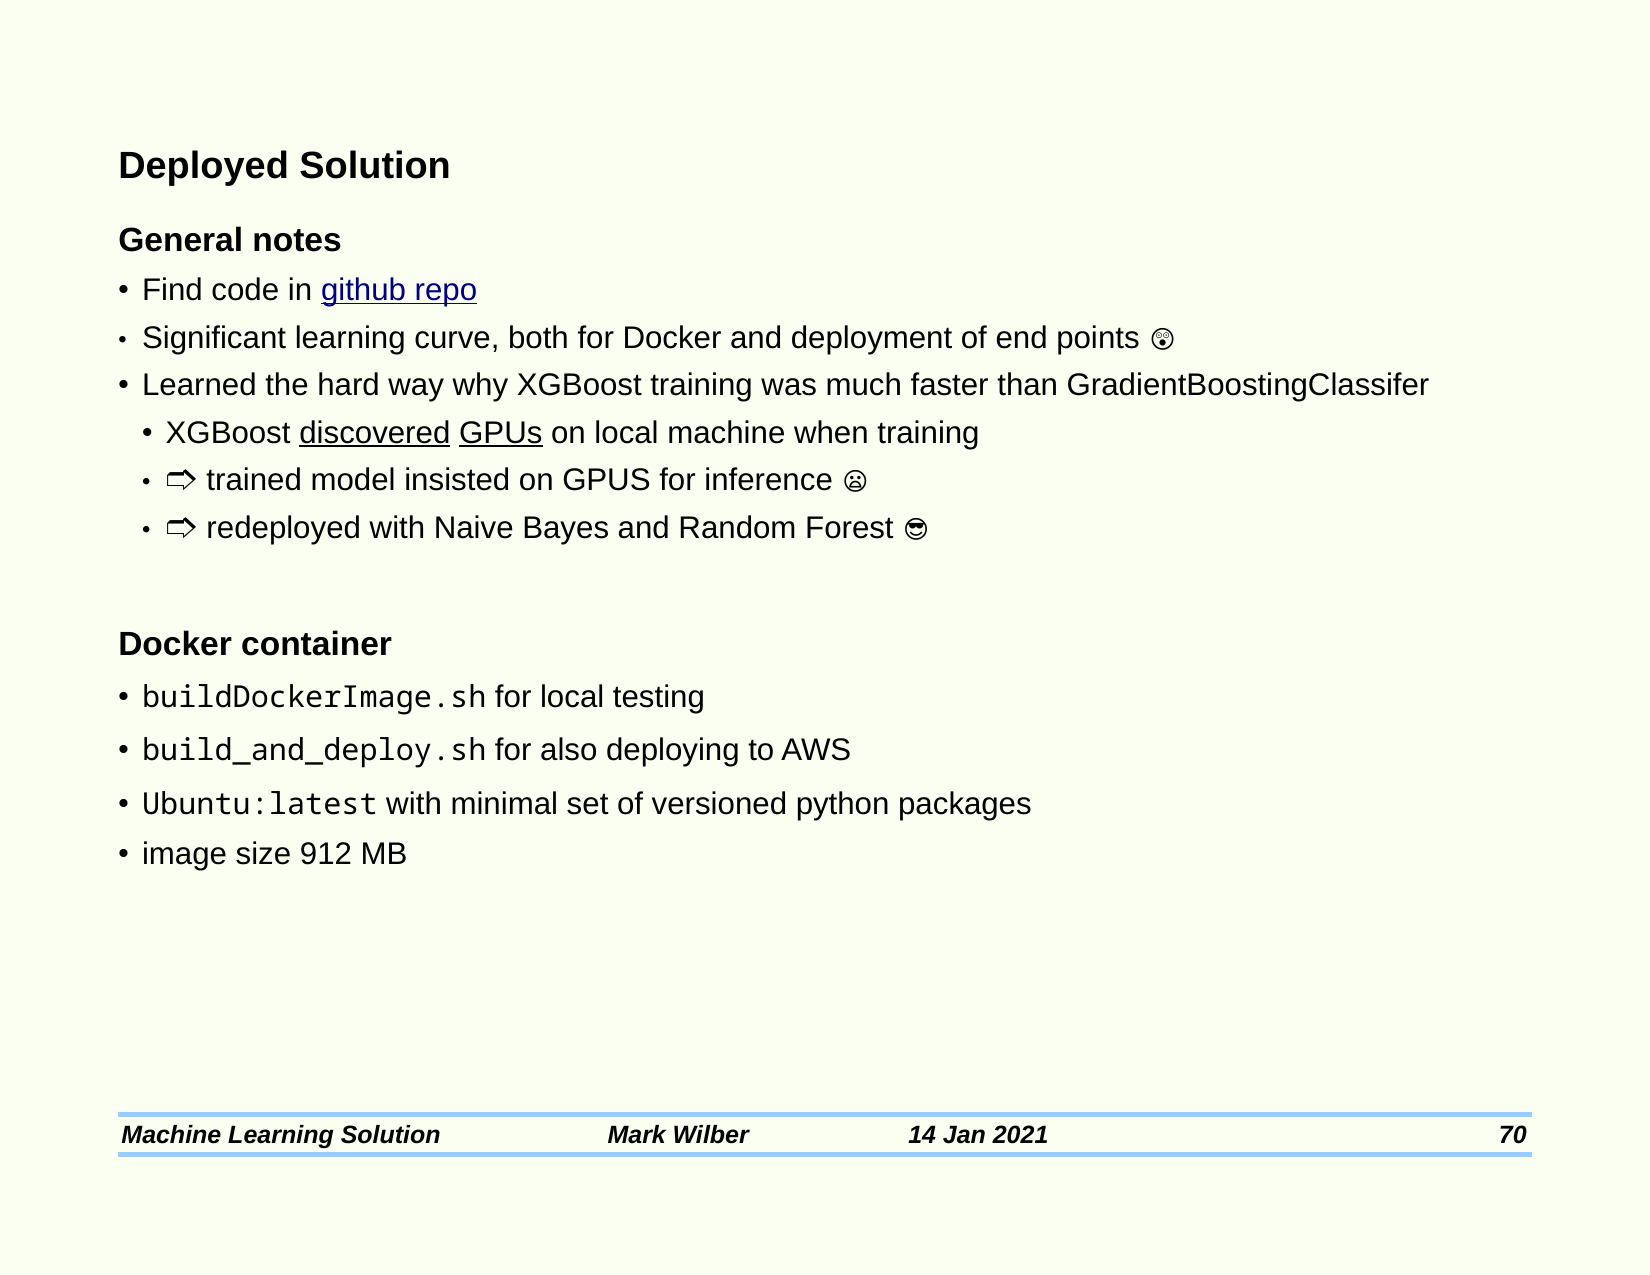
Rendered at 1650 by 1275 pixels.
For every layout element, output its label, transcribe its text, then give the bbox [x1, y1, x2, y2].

subtitle Docker container [118, 624, 1532, 663]
list Significant learning curve, both for Docker and deployment of end points 😲 [118, 319, 1532, 355]
list Ubuntu:latest with minimal set of versioned python packages [118, 782, 1532, 823]
list 🢣 trained model insisted on GPUS for inference 😦 [142, 461, 1532, 497]
list buildDockerImage.sh for local testing [118, 675, 1532, 716]
list Find code in github repo [118, 271, 1532, 307]
list image size 912 MB [118, 835, 1532, 871]
list Learned the hard way why XGBoost training was much faster than GradientBoostingClassifer [118, 366, 1532, 402]
subtitle General notes [118, 220, 1532, 259]
list build_and_deploy.sh for also deploying to AWS [118, 728, 1532, 770]
list XGBoost discovered GPUs on local machine when training [142, 414, 1532, 450]
subtitle Deployed Solution [118, 143, 1532, 187]
list 🢣 redeployed with Naive Bayes and Random Forest 😎 [142, 509, 1532, 544]
